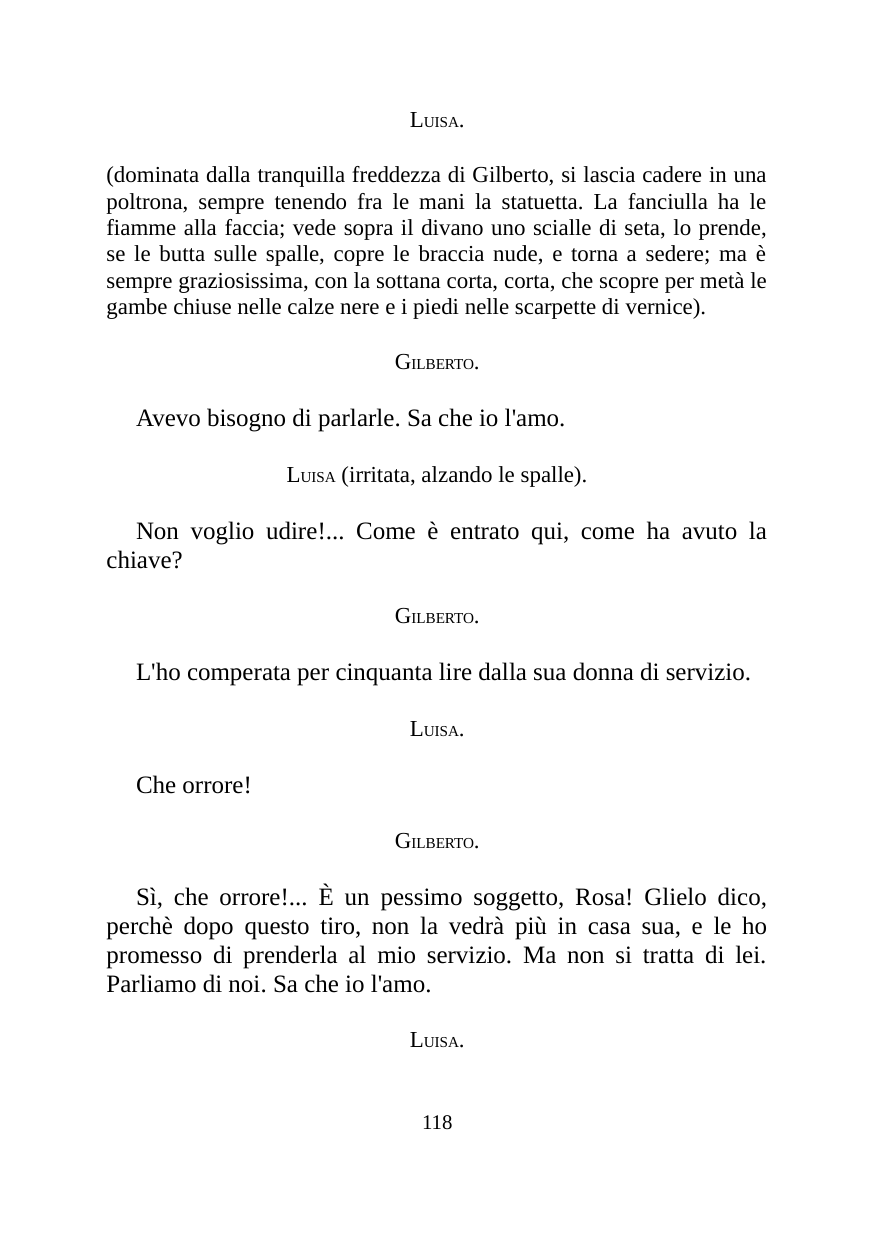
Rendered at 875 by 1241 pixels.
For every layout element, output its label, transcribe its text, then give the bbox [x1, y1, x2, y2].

text Gilberto. [106, 348, 768, 374]
text (dominata dalla tranquilla freddezza di Gilberto, si lascia cadere in una poltrona, sempre tenendo fra le mani la statuetta. La fanciulla ha le fiamme alla faccia; vede sopra il divano uno scialle di seta, lo prende, se le butta sulle spalle, copre le braccia nude, e torna a sedere; ma è sempre graziosissima, con la sottana corta, corta, che scopre per metà le gambe chiuse nelle calze nere e i piedi nelle scarpette di vernice). [106, 161, 768, 319]
text Che orrore! [106, 770, 768, 799]
text Avevo bisogno di parlarle. Sa che io l'amo. [106, 403, 768, 432]
text L'ho comperata per cinquanta lire dalla sua donna di servizio. [106, 657, 768, 686]
text Gilberto. [106, 827, 768, 854]
text Luisa. [106, 715, 768, 741]
text Luisa. [106, 106, 768, 133]
text Luisa. [106, 1026, 768, 1053]
text Gilberto. [106, 602, 768, 628]
text Non voglio udire!... Come è entrato qui, come ha avuto la chiave? [106, 516, 768, 573]
text Sì, che orrore!... È un pessimo soggetto, Rosa! Glielo dico, perchè dopo questo tiro, non la vedrà più in casa sua, e le ho promesso di prenderla al mio servizio. Ma non si tratta di lei. Parliamo di noi. Sa che io l'amo. [106, 882, 768, 997]
text Luisa (irritata, alzando le spalle). [106, 461, 768, 487]
